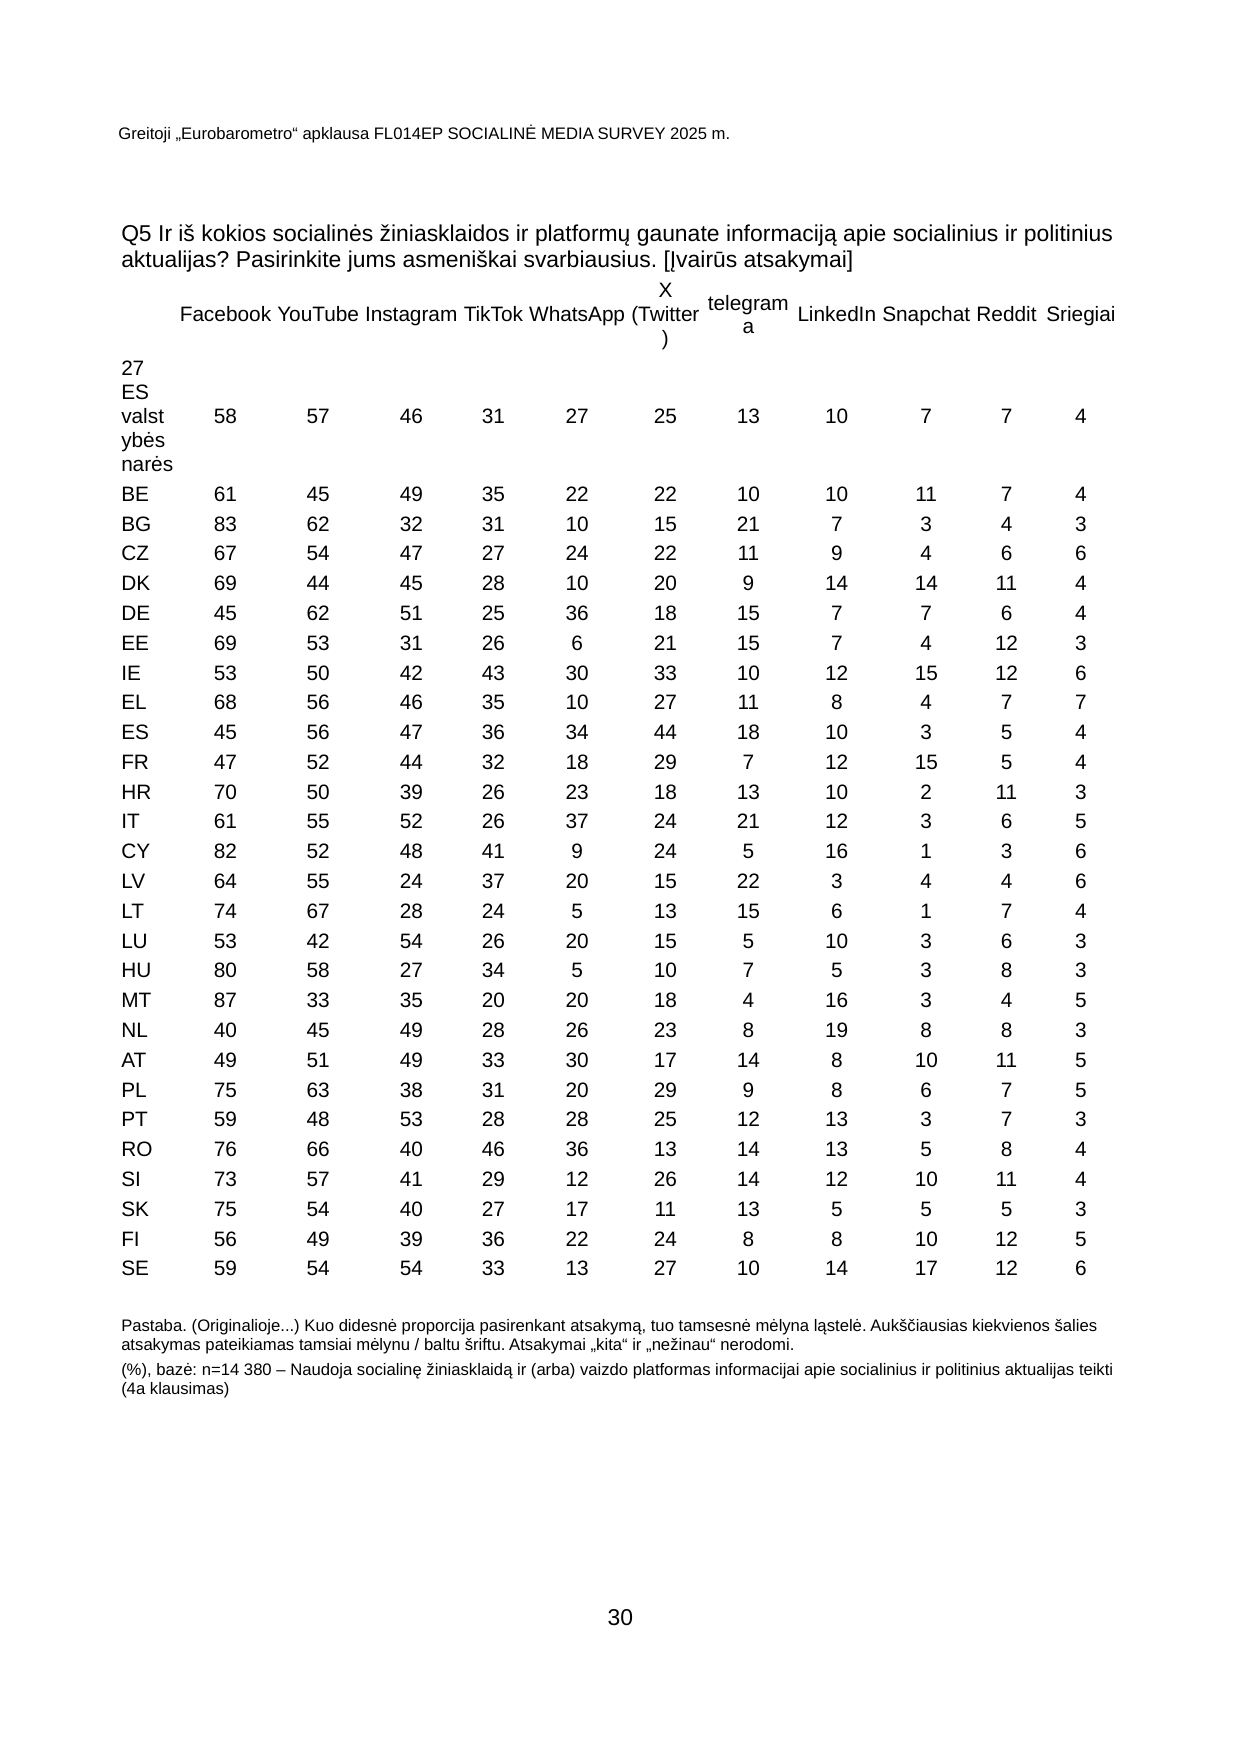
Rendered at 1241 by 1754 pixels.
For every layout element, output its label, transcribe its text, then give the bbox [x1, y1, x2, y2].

table_cell 11 [879, 479, 973, 508]
table_cell 12 [794, 658, 879, 687]
table_cell 13 [794, 1134, 879, 1164]
table_cell 47 [362, 538, 460, 568]
table_cell 31 [460, 1075, 526, 1104]
table_cell 73 [177, 1164, 274, 1194]
table_cell Instagram [362, 275, 460, 353]
table_cell 23 [628, 1015, 702, 1045]
table_cell PT [118, 1104, 177, 1134]
table_cell 4 [703, 985, 794, 1015]
table_cell Sriegiai [1040, 275, 1122, 353]
table_cell IE [118, 658, 177, 687]
table_cell 10 [794, 717, 879, 747]
table_cell 9 [794, 538, 879, 568]
table_cell 35 [362, 985, 460, 1015]
table_cell 19 [794, 1015, 879, 1045]
table_cell 6 [1040, 658, 1122, 687]
table_cell 3 [879, 806, 973, 836]
table_cell SK [118, 1194, 177, 1223]
table_cell 33 [460, 1253, 526, 1283]
table_cell [274, 1283, 362, 1313]
table_cell 69 [177, 628, 274, 657]
table_cell [177, 1283, 274, 1313]
table_cell 8 [794, 1075, 879, 1104]
table_cell 5 [973, 717, 1039, 747]
table_cell Pastaba. (Originalioje...) Kuo didesnė proporcija pasirenkant atsakymą, tuo tamsesnė mėlyna ląstelė. Aukščiausias kiekvienos šalies atsakymas pateikiamas tamsiai mėlynu / baltu šriftu. Atsakymai „kita“ ir „nežinau“ nerodomi. [118, 1313, 1122, 1357]
table_cell 8 [794, 687, 879, 717]
table_cell 53 [362, 1104, 460, 1134]
table_cell 3 [879, 509, 973, 538]
table_cell SI [118, 1164, 177, 1194]
table_cell 3 [794, 866, 879, 896]
table_cell 41 [362, 1164, 460, 1194]
table_cell 54 [274, 1253, 362, 1283]
table_cell 27 [460, 1194, 526, 1223]
table_cell DK [118, 568, 177, 598]
table_cell LU [118, 926, 177, 955]
table_cell 26 [526, 1015, 628, 1045]
table_cell 54 [274, 1194, 362, 1223]
table_cell 13 [526, 1253, 628, 1283]
table_cell 12 [526, 1164, 628, 1194]
table_cell 9 [703, 568, 794, 598]
table_cell 15 [703, 628, 794, 657]
table_cell 24 [628, 806, 702, 836]
table_cell 20 [526, 985, 628, 1015]
table_cell 41 [460, 836, 526, 866]
table_cell 5 [526, 896, 628, 926]
table_cell 3 [1040, 926, 1122, 955]
table_cell 13 [703, 777, 794, 806]
table_cell 12 [703, 1104, 794, 1134]
table_cell 45 [274, 479, 362, 508]
table_cell 22 [526, 479, 628, 508]
table_cell 5 [1040, 1224, 1122, 1253]
table_cell 10 [526, 568, 628, 598]
table_cell 3 [1040, 1194, 1122, 1223]
table_cell 12 [794, 806, 879, 836]
table_cell 62 [274, 598, 362, 628]
table_cell 26 [460, 806, 526, 836]
table_cell 11 [628, 1194, 702, 1223]
table_cell 5 [794, 955, 879, 985]
table_cell 31 [460, 509, 526, 538]
table_cell [362, 1283, 460, 1313]
table_cell 37 [526, 806, 628, 836]
table_cell 6 [973, 538, 1039, 568]
table_cell 53 [274, 628, 362, 657]
table_cell 3 [1040, 1104, 1122, 1134]
table_cell 56 [274, 717, 362, 747]
table_cell 5 [1040, 1075, 1122, 1104]
table_cell 7 [703, 955, 794, 985]
table_cell SE [118, 1253, 177, 1283]
table_cell 6 [1040, 866, 1122, 896]
table_cell MT [118, 985, 177, 1015]
table_cell ES [118, 717, 177, 747]
table_cell 83 [177, 509, 274, 538]
table_cell 7 [1040, 687, 1122, 717]
table_cell 27 [526, 353, 628, 479]
table_cell 18 [628, 777, 702, 806]
table_cell 76 [177, 1134, 274, 1164]
table_cell 11 [703, 687, 794, 717]
table_cell 13 [703, 353, 794, 479]
table_cell PL [118, 1075, 177, 1104]
table_cell LinkedIn [794, 275, 879, 353]
table_cell [118, 1283, 177, 1313]
table_cell 13 [703, 1194, 794, 1223]
table_cell 24 [628, 836, 702, 866]
table_cell 64 [177, 866, 274, 896]
table_cell 15 [628, 509, 702, 538]
table_cell 13 [628, 896, 702, 926]
table_cell 36 [526, 1134, 628, 1164]
table_cell 36 [526, 598, 628, 628]
table_cell 27 [460, 538, 526, 568]
table_cell 14 [703, 1164, 794, 1194]
table_cell 3 [879, 926, 973, 955]
table_cell 4 [1040, 747, 1122, 777]
table_cell 20 [526, 1075, 628, 1104]
table_cell 25 [628, 1104, 702, 1134]
table_cell 59 [177, 1104, 274, 1134]
table_cell 7 [973, 687, 1039, 717]
table_cell BG [118, 509, 177, 538]
table_cell 42 [274, 926, 362, 955]
table_cell 6 [973, 598, 1039, 628]
table_cell 44 [628, 717, 702, 747]
table_cell 2 [879, 777, 973, 806]
table_cell 44 [274, 568, 362, 598]
table_cell 66 [274, 1134, 362, 1164]
table_cell CY [118, 836, 177, 866]
table_cell 15 [628, 866, 702, 896]
table_cell 70 [177, 777, 274, 806]
table_cell 25 [460, 598, 526, 628]
table_cell BE [118, 479, 177, 508]
table_cell 10 [794, 777, 879, 806]
table_cell 56 [274, 687, 362, 717]
table_cell 15 [628, 926, 702, 955]
table_cell 4 [1040, 1164, 1122, 1194]
table_cell 36 [460, 717, 526, 747]
table_cell 9 [526, 836, 628, 866]
table_cell 51 [362, 598, 460, 628]
table_cell 75 [177, 1194, 274, 1223]
table_cell 58 [274, 955, 362, 985]
table_cell 1 [879, 836, 973, 866]
table_cell 15 [703, 896, 794, 926]
table_cell 8 [703, 1224, 794, 1253]
table_cell 7 [794, 598, 879, 628]
table_cell [1040, 1283, 1122, 1313]
table_cell 45 [177, 598, 274, 628]
table_cell 3 [879, 1104, 973, 1134]
table_cell 12 [794, 1164, 879, 1194]
table_cell 18 [526, 747, 628, 777]
table_cell 45 [274, 1015, 362, 1045]
table_cell 49 [362, 1015, 460, 1045]
table_cell EL [118, 687, 177, 717]
table_cell 32 [362, 509, 460, 538]
table_cell 21 [703, 806, 794, 836]
table_cell 49 [274, 1224, 362, 1253]
table_cell WhatsApp [526, 275, 628, 353]
table_cell 13 [628, 1134, 702, 1164]
table_cell 49 [362, 1045, 460, 1074]
table_cell 44 [362, 747, 460, 777]
table_cell 6 [1040, 538, 1122, 568]
table_cell 4 [1040, 896, 1122, 926]
table_cell 14 [879, 568, 973, 598]
table_cell 55 [274, 866, 362, 896]
table_cell 11 [703, 538, 794, 568]
table_cell 39 [362, 1224, 460, 1253]
table_cell 14 [703, 1045, 794, 1074]
table_cell 17 [526, 1194, 628, 1223]
table_cell 24 [362, 866, 460, 896]
table_cell 5 [1040, 985, 1122, 1015]
table_cell 4 [879, 687, 973, 717]
table_cell 53 [177, 926, 274, 955]
table_cell 54 [362, 1253, 460, 1283]
table_cell 27 ES valstybės narės [118, 353, 177, 479]
table_cell 49 [177, 1045, 274, 1074]
table_cell 6 [1040, 1253, 1122, 1283]
table_cell 4 [1040, 479, 1122, 508]
table_cell 33 [628, 658, 702, 687]
table_cell 40 [362, 1194, 460, 1223]
table_cell (%), bazė: n=14 380 – Naudoja socialinę žiniasklaidą ir (arba) vaizdo platformas informacijai apie socialinius ir politinius aktualijas teikti (4a klausimas) [118, 1357, 1122, 1401]
table_cell TikTok [460, 275, 526, 353]
table_cell 52 [362, 806, 460, 836]
table_cell 21 [628, 628, 702, 657]
table_cell 34 [526, 717, 628, 747]
table_cell 55 [274, 806, 362, 836]
table_cell 7 [973, 1075, 1039, 1104]
table_cell 8 [703, 1015, 794, 1045]
table_cell 29 [628, 747, 702, 777]
table_cell 30 [526, 658, 628, 687]
table_cell CZ [118, 538, 177, 568]
table_cell 46 [362, 353, 460, 479]
table_cell 5 [794, 1194, 879, 1223]
table_cell 10 [879, 1045, 973, 1074]
table_cell 22 [526, 1224, 628, 1253]
table_cell 68 [177, 687, 274, 717]
table_cell 8 [973, 1015, 1039, 1045]
table_cell 56 [177, 1224, 274, 1253]
table_cell 5 [1040, 1045, 1122, 1074]
table_cell 67 [274, 896, 362, 926]
table_cell 4 [1040, 598, 1122, 628]
table_cell [973, 1283, 1039, 1313]
table_cell 23 [526, 777, 628, 806]
table_cell 22 [703, 866, 794, 896]
table_cell 10 [794, 353, 879, 479]
table_cell 10 [703, 479, 794, 508]
table_cell 6 [794, 896, 879, 926]
table_cell [526, 1283, 628, 1313]
table_cell 40 [177, 1015, 274, 1045]
table_cell 10 [526, 687, 628, 717]
table_cell LT [118, 896, 177, 926]
table_cell 75 [177, 1075, 274, 1104]
table_cell 20 [628, 568, 702, 598]
table_cell 3 [973, 836, 1039, 866]
table_cell RO [118, 1134, 177, 1164]
table_cell 82 [177, 836, 274, 866]
table_cell 6 [973, 806, 1039, 836]
table_cell 8 [794, 1045, 879, 1074]
table_cell 34 [460, 955, 526, 985]
table_cell 27 [362, 955, 460, 985]
table_cell 58 [177, 353, 274, 479]
table_cell HU [118, 955, 177, 985]
table_cell 20 [526, 866, 628, 896]
table_cell 6 [879, 1075, 973, 1104]
table_cell 16 [794, 985, 879, 1015]
table_cell EE [118, 628, 177, 657]
table_cell 32 [460, 747, 526, 777]
table_cell 26 [460, 628, 526, 657]
table_cell X (Twitter) [628, 275, 702, 353]
table_cell 10 [879, 1224, 973, 1253]
table_cell 52 [274, 747, 362, 777]
table_cell 80 [177, 955, 274, 985]
table_cell 24 [526, 538, 628, 568]
table_cell IT [118, 806, 177, 836]
table_cell 5 [703, 836, 794, 866]
table_cell 45 [177, 717, 274, 747]
table_cell 11 [973, 1164, 1039, 1194]
table_cell 21 [703, 509, 794, 538]
table_cell 5 [879, 1194, 973, 1223]
table_cell 3 [1040, 509, 1122, 538]
table_cell 50 [274, 658, 362, 687]
table_cell 17 [879, 1253, 973, 1283]
table_cell 33 [460, 1045, 526, 1074]
table_cell 14 [794, 1253, 879, 1283]
table_cell 4 [879, 866, 973, 896]
table_cell 3 [1040, 955, 1122, 985]
table_cell 28 [460, 1104, 526, 1134]
table_cell 7 [879, 353, 973, 479]
table_cell 13 [794, 1104, 879, 1134]
table_cell 28 [526, 1104, 628, 1134]
table_cell 46 [460, 1134, 526, 1164]
table_cell 17 [628, 1045, 702, 1074]
table_cell 20 [460, 985, 526, 1015]
table_cell 29 [460, 1164, 526, 1194]
table_cell 30 [526, 1045, 628, 1074]
table_cell AT [118, 1045, 177, 1074]
table_cell [794, 1283, 879, 1313]
table_cell 7 [973, 353, 1039, 479]
table_cell 18 [628, 598, 702, 628]
table_cell 61 [177, 479, 274, 508]
table_cell 24 [628, 1224, 702, 1253]
table_cell 10 [703, 658, 794, 687]
table_cell 4 [1040, 1134, 1122, 1164]
table_cell 10 [794, 926, 879, 955]
table_cell 33 [274, 985, 362, 1015]
table_cell 87 [177, 985, 274, 1015]
table_cell 47 [362, 717, 460, 747]
table_cell 6 [526, 628, 628, 657]
table_cell 3 [879, 717, 973, 747]
table_cell 31 [460, 353, 526, 479]
table_cell 4 [1040, 353, 1122, 479]
table_cell 28 [362, 896, 460, 926]
table_cell 26 [628, 1164, 702, 1194]
table_cell 57 [274, 1164, 362, 1194]
table_cell 6 [973, 926, 1039, 955]
table_cell 59 [177, 1253, 274, 1283]
table_cell 50 [274, 777, 362, 806]
table_cell HR [118, 777, 177, 806]
table_cell 1 [879, 896, 973, 926]
table_cell 8 [794, 1224, 879, 1253]
table_cell 10 [879, 1164, 973, 1194]
table_cell 28 [460, 568, 526, 598]
table_cell [118, 275, 177, 353]
table_cell 49 [362, 479, 460, 508]
table_cell 4 [1040, 717, 1122, 747]
table_cell 43 [460, 658, 526, 687]
table_cell 22 [628, 479, 702, 508]
table_cell 3 [1040, 777, 1122, 806]
table_cell 7 [973, 896, 1039, 926]
table_cell 5 [973, 747, 1039, 777]
table_cell 11 [973, 777, 1039, 806]
table_cell [879, 1283, 973, 1313]
table_cell 3 [1040, 1015, 1122, 1045]
table_cell 48 [362, 836, 460, 866]
table_cell 27 [628, 687, 702, 717]
table_cell 35 [460, 687, 526, 717]
table_cell 45 [362, 568, 460, 598]
table_cell 5 [879, 1134, 973, 1164]
table_cell 54 [274, 538, 362, 568]
table_cell 14 [703, 1134, 794, 1164]
table_cell YouTube [274, 275, 362, 353]
table_cell 15 [879, 747, 973, 777]
table_cell 15 [703, 598, 794, 628]
table_cell 7 [703, 747, 794, 777]
table_cell 7 [794, 628, 879, 657]
table_cell 5 [1040, 806, 1122, 836]
table_cell 39 [362, 777, 460, 806]
table_cell LV [118, 866, 177, 896]
table_cell 4 [1040, 568, 1122, 598]
table_cell 74 [177, 896, 274, 926]
table_cell 48 [274, 1104, 362, 1134]
table_cell 57 [274, 353, 362, 479]
table_cell 67 [177, 538, 274, 568]
table_cell 4 [879, 628, 973, 657]
table_cell 52 [274, 836, 362, 866]
table_cell FR [118, 747, 177, 777]
table_cell 10 [794, 479, 879, 508]
table_cell 46 [362, 687, 460, 717]
table_cell Snapchat [879, 275, 973, 353]
table_cell 20 [526, 926, 628, 955]
table_cell 24 [460, 896, 526, 926]
table_cell 4 [879, 538, 973, 568]
table_cell 4 [973, 866, 1039, 896]
table_cell 63 [274, 1075, 362, 1104]
table_cell 53 [177, 658, 274, 687]
table_cell 51 [274, 1045, 362, 1074]
table_cell 27 [628, 1253, 702, 1283]
table_cell 54 [362, 926, 460, 955]
table_cell 10 [703, 1253, 794, 1283]
table_cell 6 [1040, 836, 1122, 866]
table_cell 36 [460, 1224, 526, 1253]
table_cell 26 [460, 926, 526, 955]
table_cell NL [118, 1015, 177, 1045]
table_cell [460, 1283, 526, 1313]
table_cell 7 [973, 1104, 1039, 1134]
table_cell 61 [177, 806, 274, 836]
table_cell telegrama [703, 275, 794, 353]
table_cell 28 [460, 1015, 526, 1045]
table_cell 14 [794, 568, 879, 598]
table_cell 15 [879, 658, 973, 687]
table_cell 5 [703, 926, 794, 955]
table_cell FI [118, 1224, 177, 1253]
table_cell 22 [628, 538, 702, 568]
table_cell 9 [703, 1075, 794, 1104]
table_cell 37 [460, 866, 526, 896]
table_cell 38 [362, 1075, 460, 1104]
table_cell 7 [879, 598, 973, 628]
table_cell 11 [973, 1045, 1039, 1074]
table_cell 4 [973, 509, 1039, 538]
table_cell 69 [177, 568, 274, 598]
table_cell 12 [973, 1253, 1039, 1283]
table_cell [703, 1283, 794, 1313]
table_cell [628, 1283, 702, 1313]
table_cell 16 [794, 836, 879, 866]
table_header Q5 Ir iš kokios socialinės žiniasklaidos ir platformų gaunate informaciją apie socialinius ir politinius aktualijas? Pasirinkite jums asmeniškai svarbiausius. [Įvairūs atsakymai] [118, 217, 1122, 275]
table_cell 40 [362, 1134, 460, 1164]
table_cell 18 [628, 985, 702, 1015]
table_cell 7 [794, 509, 879, 538]
table_cell 3 [879, 955, 973, 985]
table_cell 4 [973, 985, 1039, 1015]
table_cell 18 [703, 717, 794, 747]
table_cell 3 [1040, 628, 1122, 657]
table_cell 8 [879, 1015, 973, 1045]
table_cell DE [118, 598, 177, 628]
table_cell 10 [628, 955, 702, 985]
table_cell 8 [973, 1134, 1039, 1164]
table_cell 25 [628, 353, 702, 479]
table_cell 3 [879, 985, 973, 1015]
table_cell 7 [973, 479, 1039, 508]
table_cell 62 [274, 509, 362, 538]
table_cell 31 [362, 628, 460, 657]
table_cell 12 [973, 628, 1039, 657]
table_cell 12 [794, 747, 879, 777]
table_cell Reddit [973, 275, 1039, 353]
table_cell 11 [973, 568, 1039, 598]
table_cell Facebook [177, 275, 274, 353]
table_cell 47 [177, 747, 274, 777]
table_cell 5 [973, 1194, 1039, 1223]
table_cell 26 [460, 777, 526, 806]
table_cell 29 [628, 1075, 702, 1104]
table_cell 8 [973, 955, 1039, 985]
table_cell 35 [460, 479, 526, 508]
table_cell 10 [526, 509, 628, 538]
table_cell 12 [973, 1224, 1039, 1253]
table_cell 5 [526, 955, 628, 985]
table_cell 42 [362, 658, 460, 687]
table_cell 12 [973, 658, 1039, 687]
